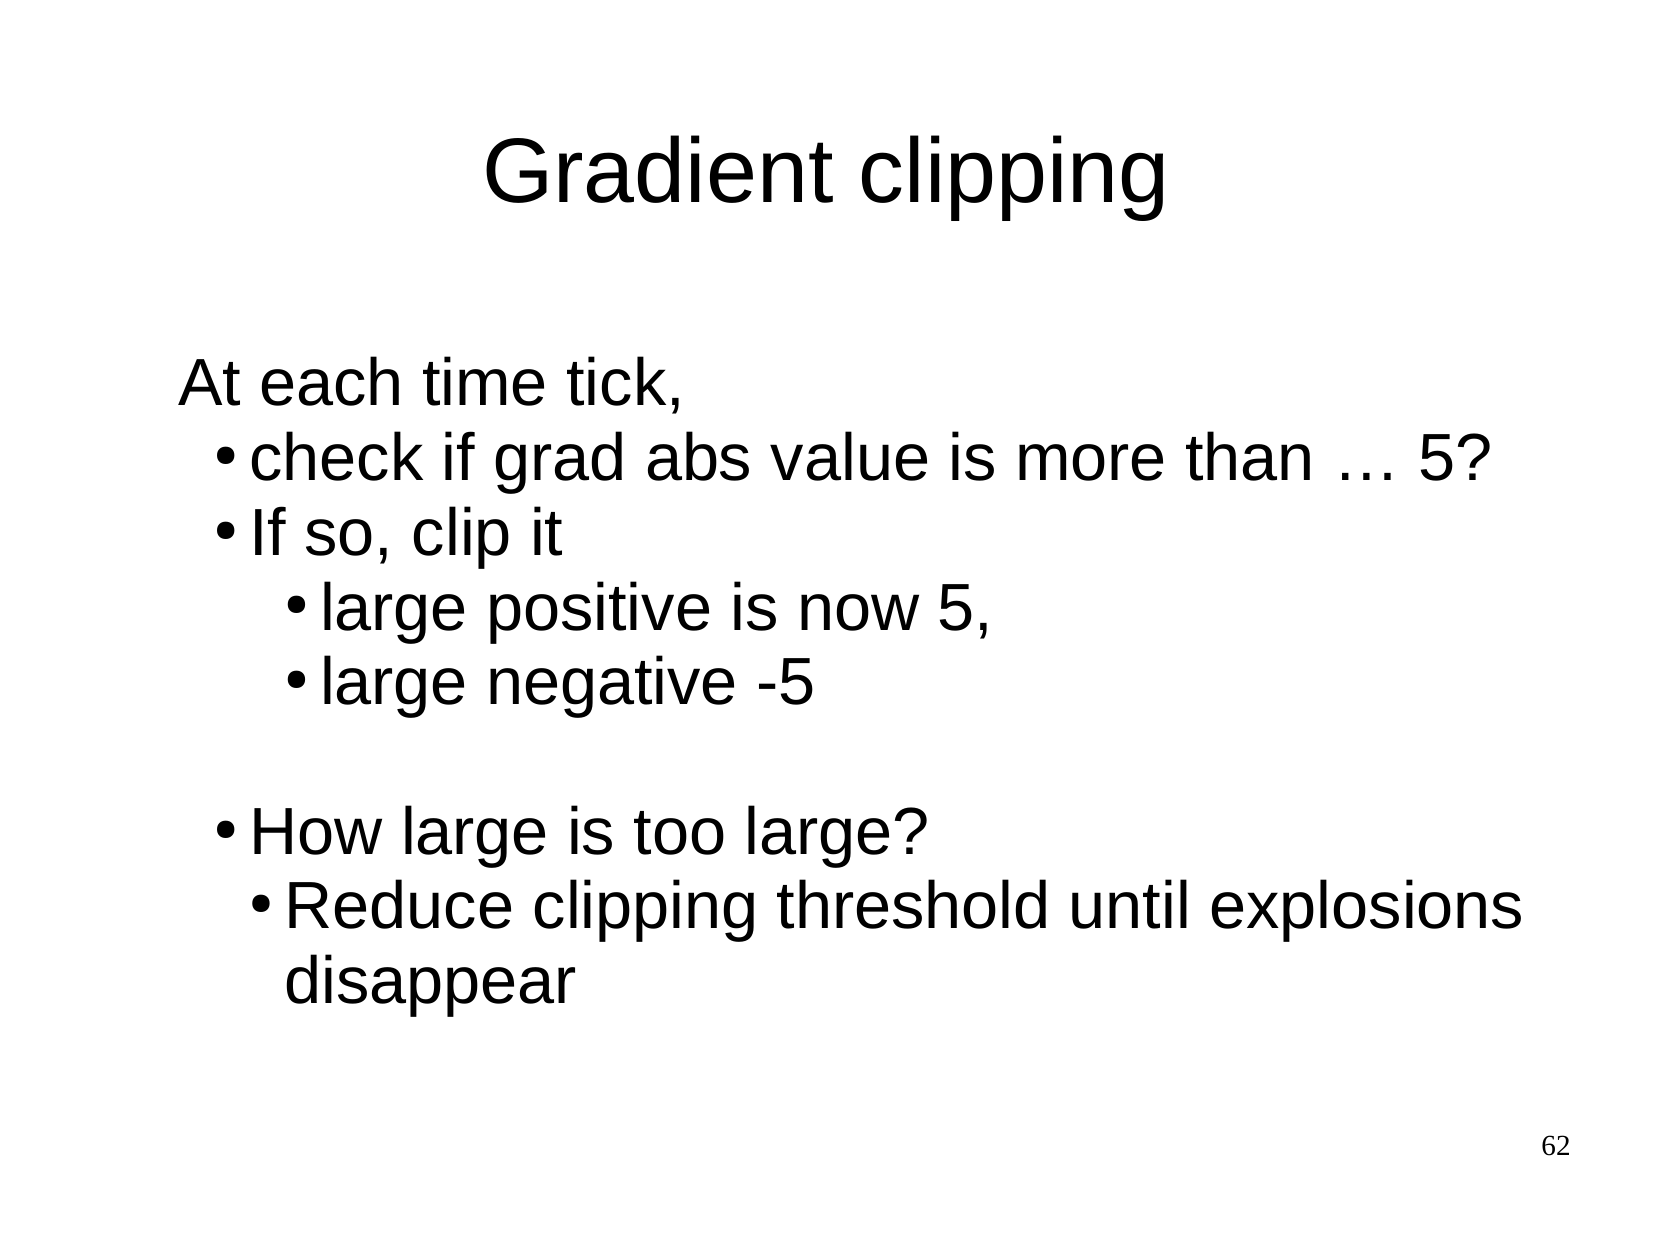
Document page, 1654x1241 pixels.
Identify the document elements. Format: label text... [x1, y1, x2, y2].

title Gradient clipping [82, 67, 1571, 275]
text_box At each time tick, check if grad abs value is more than … 5? If so, clip it large positive is now 5, large negative -5 How large is too large? Reduce clipping threshold until explosions disappear [178, 345, 1571, 1093]
